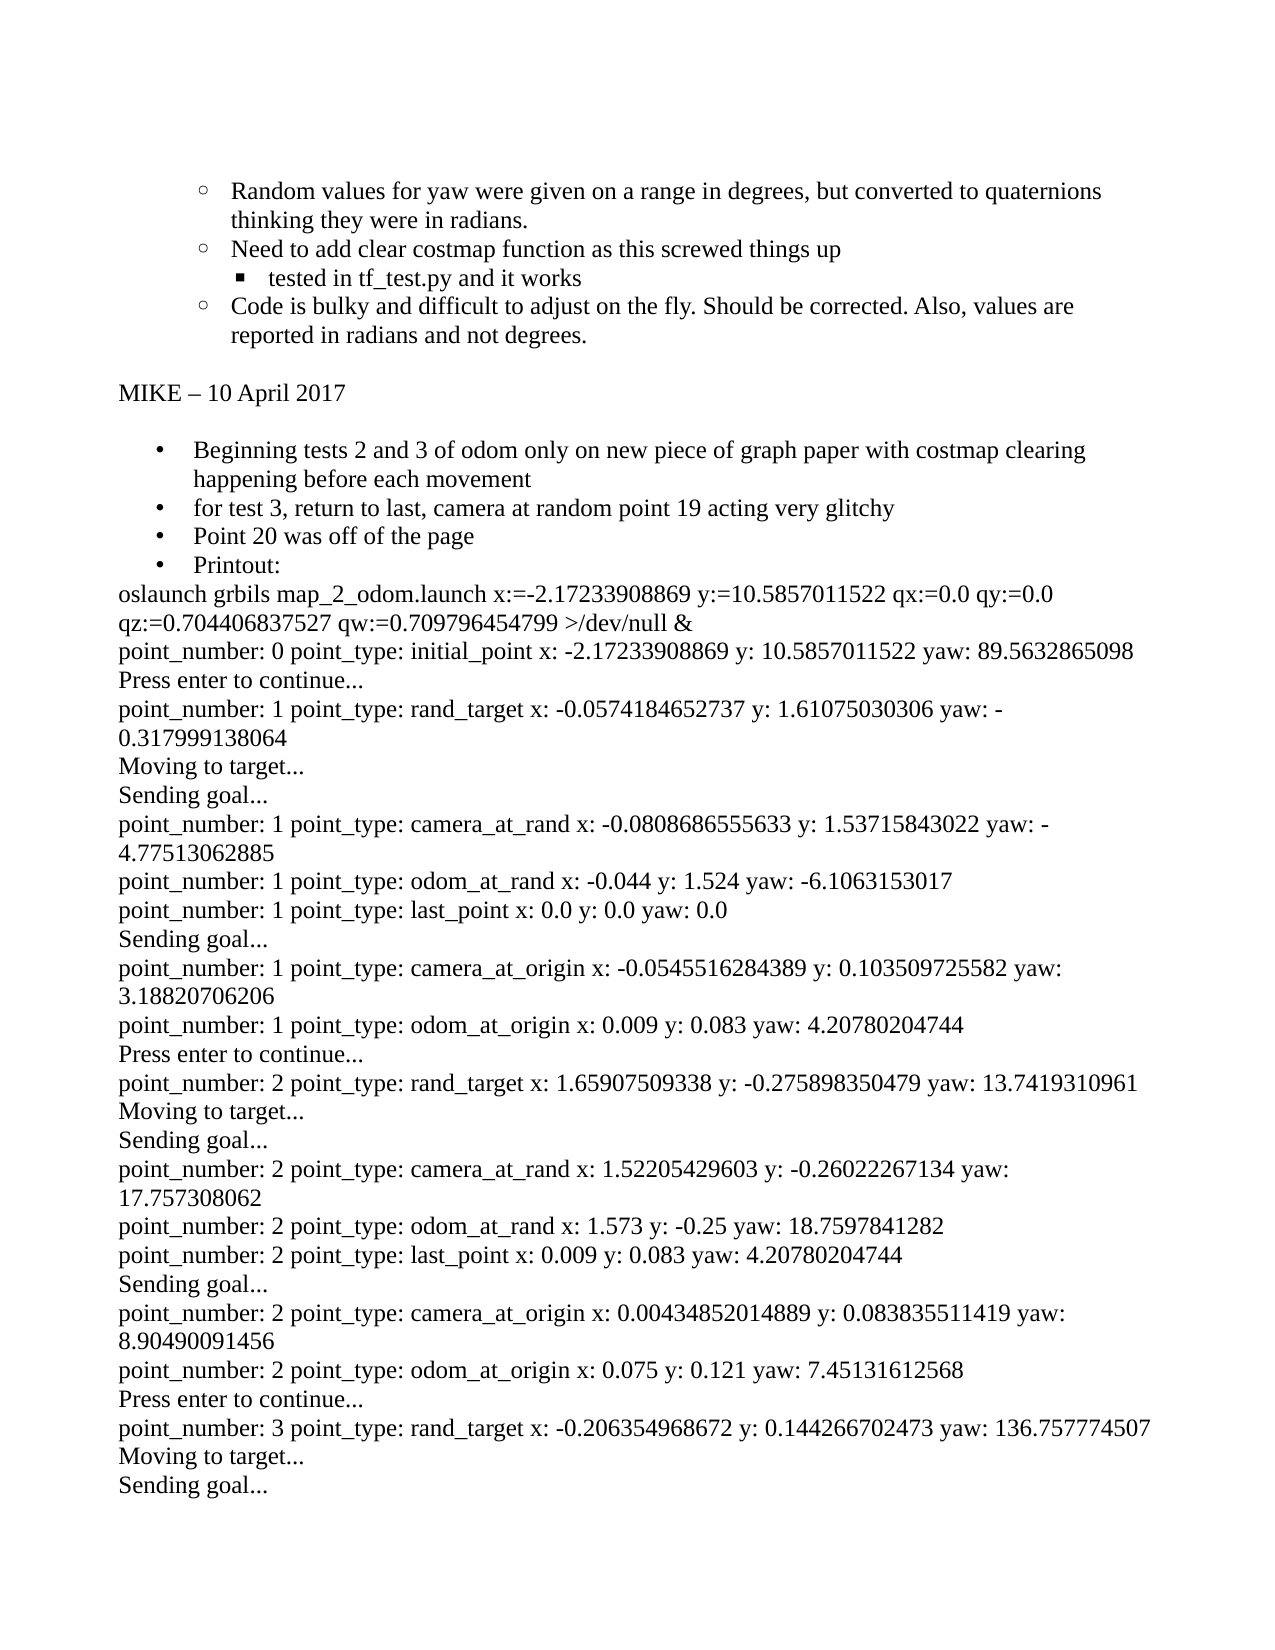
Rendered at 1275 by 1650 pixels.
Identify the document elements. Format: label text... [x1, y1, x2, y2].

text point_number: 1 point_type: rand_target x: -0.0574184652737 y: 1.61075030306 yaw: -0.317999138064 [118, 694, 1157, 751]
text Moving to target... [118, 751, 1157, 780]
text Press enter to continue... [118, 1384, 1157, 1413]
list Code is bulky and difficult to adjust on the fly. Should be corrected. Also, values are reported in radians and not degrees. [193, 291, 1157, 349]
text point_number: 2 point_type: odom_at_origin x: 0.075 y: 0.121 yaw: 7.45131612568 [118, 1355, 1157, 1384]
text Sending goal... [118, 1269, 1157, 1298]
text point_number: 2 point_type: last_point x: 0.009 y: 0.083 yaw: 4.20780204744 [118, 1240, 1157, 1269]
text Press enter to continue... [118, 665, 1157, 694]
text Sending goal... [118, 924, 1157, 953]
text Moving to target... [118, 1441, 1157, 1470]
text point_number: 1 point_type: last_point x: 0.0 y: 0.0 yaw: 0.0 [118, 895, 1157, 924]
text point_number: 2 point_type: odom_at_rand x: 1.573 y: -0.25 yaw: 18.7597841282 [118, 1211, 1157, 1240]
text Moving to target... [118, 1096, 1157, 1125]
list for test 3, return to last, camera at random point 19 acting very glitchy [156, 493, 1157, 521]
text point_number: 1 point_type: odom_at_rand x: -0.044 y: 1.524 yaw: -6.1063153017 [118, 866, 1157, 895]
text point_number: 2 point_type: rand_target x: 1.65907509338 y: -0.275898350479 yaw: 13.7419310961 [118, 1068, 1157, 1096]
list Beginning tests 2 and 3 of odom only on new piece of graph paper with costmap clearing happening before each movement [156, 435, 1157, 493]
list Need to add clear costmap function as this screwed things up [193, 234, 1157, 263]
text point_number: 0 point_type: initial_point x: -2.17233908869 y: 10.5857011522 yaw: 89.5632865098 [118, 636, 1157, 665]
text Press enter to continue... [118, 1039, 1157, 1068]
text point_number: 1 point_type: odom_at_origin x: 0.009 y: 0.083 yaw: 4.20780204744 [118, 1010, 1157, 1039]
text point_number: 1 point_type: camera_at_origin x: -0.0545516284389 y: 0.103509725582 yaw: 3.18820706206 [118, 953, 1157, 1010]
text point_number: 2 point_type: camera_at_origin x: 0.00434852014889 y: 0.083835511419 yaw: 8.90490091456 [118, 1298, 1157, 1355]
text Sending goal... [118, 1125, 1157, 1154]
list Random values for yaw were given on a range in degrees, but converted to quaternions thinking they were in radians. [193, 176, 1157, 234]
list Printout: [156, 550, 1157, 579]
text Sending goal... [118, 1470, 1157, 1499]
text oslaunch grbils map_2_odom.launch x:=-2.17233908869 y:=10.5857011522 qx:=0.0 qy:=0.0 qz:=0.704406837527 qw:=0.709796454799 >/dev/null & [118, 579, 1157, 636]
list Point 20 was off of the page [156, 521, 1157, 550]
text MIKE – 10 April 2017 [118, 378, 1157, 406]
text point_number: 2 point_type: camera_at_rand x: 1.52205429603 y: -0.26022267134 yaw: 17.757308062 [118, 1154, 1157, 1211]
text Sending goal... [118, 780, 1157, 809]
text point_number: 3 point_type: rand_target x: -0.206354968672 y: 0.144266702473 yaw: 136.757774507 [118, 1413, 1157, 1441]
text point_number: 1 point_type: camera_at_rand x: -0.0808686555633 y: 1.53715843022 yaw: -4.77513062885 [118, 809, 1157, 866]
list tested in tf_test.py and it works [231, 263, 1157, 291]
